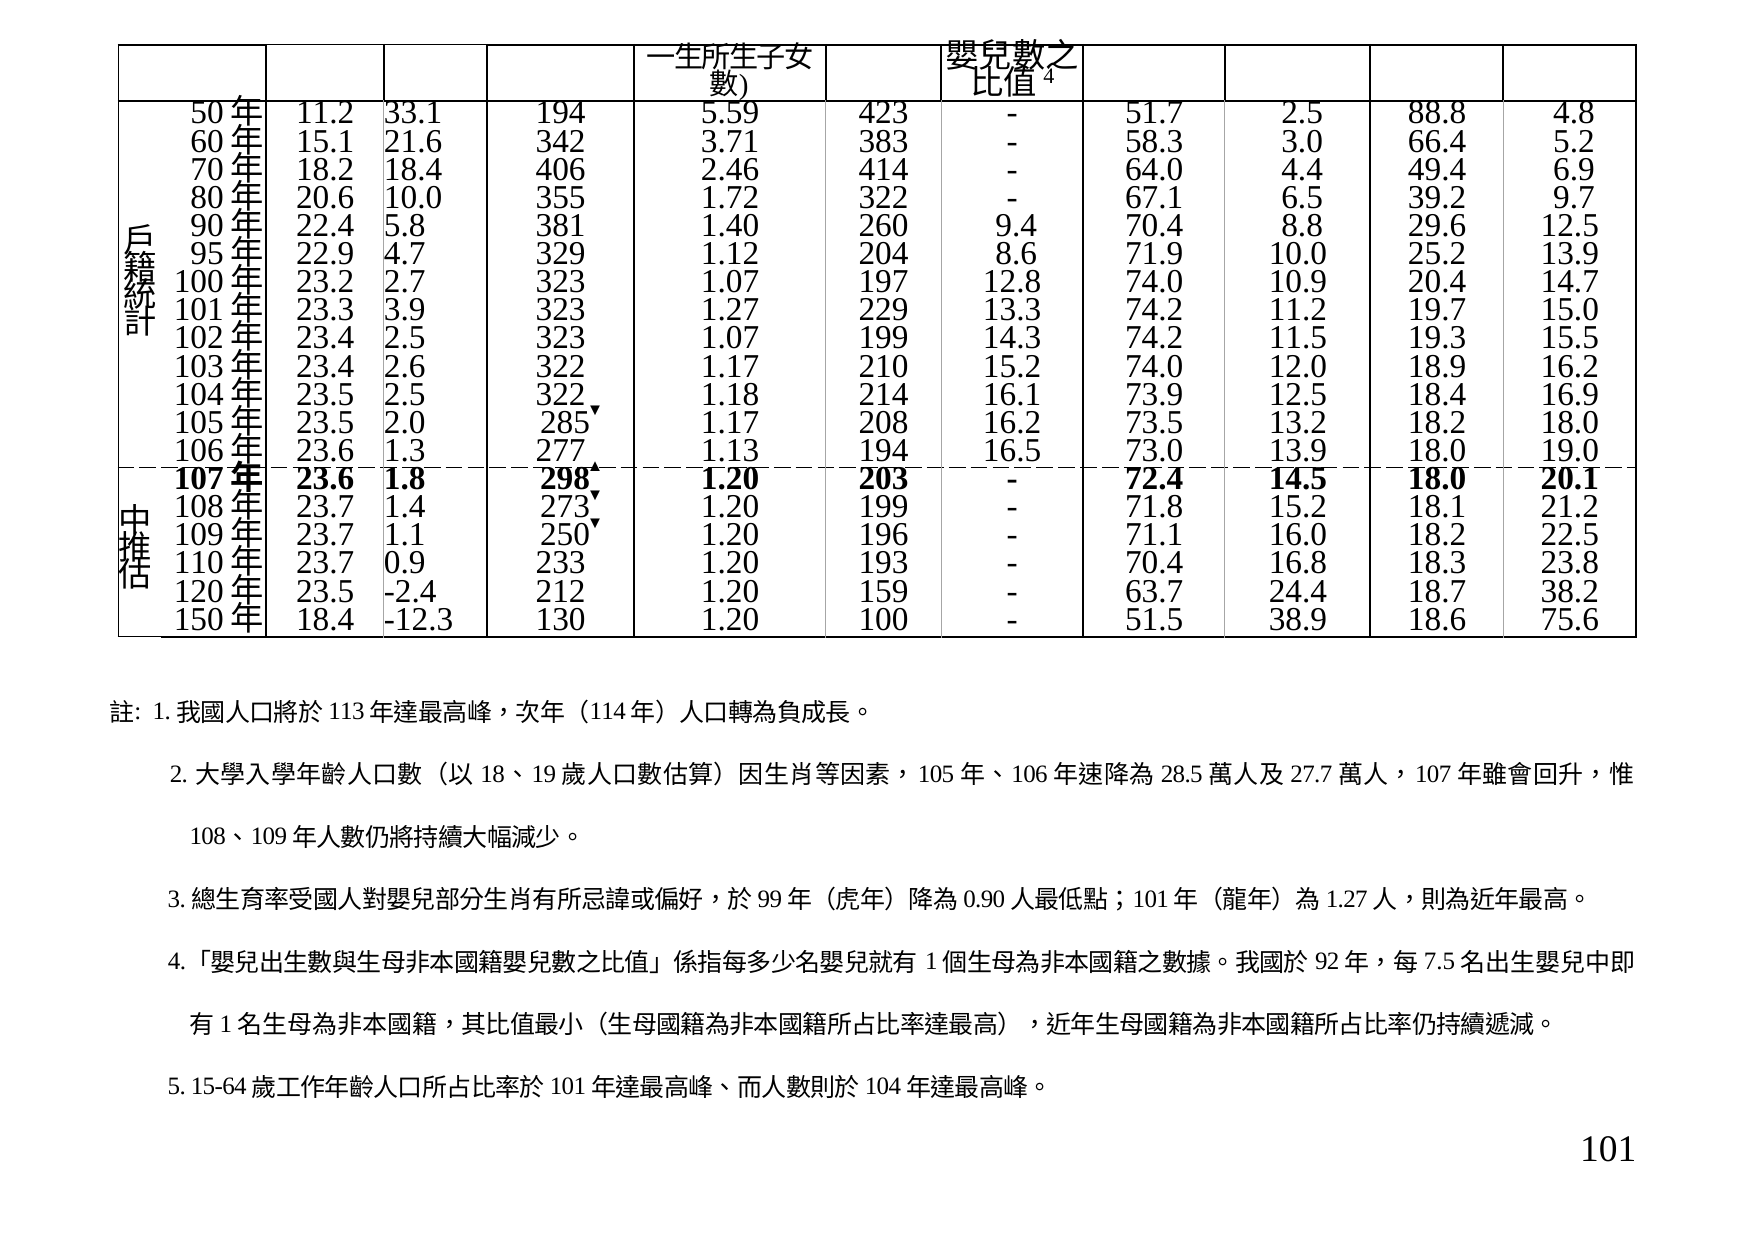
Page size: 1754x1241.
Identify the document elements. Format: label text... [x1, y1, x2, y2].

table_cell 50年 [161, 102, 265, 129]
table_cell 18.4 [267, 608, 383, 636]
table_cell 9.7 [1504, 186, 1635, 214]
table_cell 73.0 [1084, 439, 1224, 467]
table_cell 15.2 [942, 354, 1082, 382]
table_cell - [942, 551, 1082, 579]
table_cell 22.9 [267, 242, 383, 270]
table_cell 229 [826, 298, 941, 326]
table_cell 18.4 [1371, 383, 1503, 411]
table_cell [827, 46, 940, 100]
table_cell 嬰兒數之比值4 [942, 46, 1082, 100]
table_cell 95年 [161, 242, 265, 270]
table_cell 71.1 [1084, 523, 1224, 551]
table_cell 2.46 [635, 158, 825, 186]
table_cell 16.9 [1504, 383, 1635, 411]
table_cell 73.9 [1084, 383, 1224, 411]
table_cell 14.7 [1504, 270, 1635, 298]
table_cell 15.0 [1504, 298, 1635, 326]
table_cell 73.5 [1084, 411, 1224, 439]
table_cell 100年 [161, 270, 265, 298]
table_cell 1.20 [635, 467, 825, 495]
table_cell 110年 [161, 551, 265, 579]
table_cell 15.1 [267, 129, 383, 157]
table_cell 105年 [161, 411, 265, 439]
table_cell 12.5 [1504, 214, 1635, 242]
table_cell [267, 45, 383, 100]
table_cell 0.9 [384, 551, 486, 579]
table_cell 22.4 [267, 214, 383, 242]
table_cell 12.8 [942, 270, 1082, 298]
text 註: 1. 我國人口將於113年達最高峰，次年（114年）人口轉為負成長。 [103, 669, 1651, 731]
table_cell 106年 [194, 440, 202, 460]
table_cell 1.27 [635, 298, 825, 326]
table_cell 423 [826, 102, 941, 129]
table_cell 20.1 [1504, 467, 1635, 495]
table_cell 90年 [161, 214, 265, 242]
table_cell 1.20 [635, 523, 825, 551]
table_cell 1.17 [635, 354, 825, 382]
table_cell 1.07 [635, 270, 825, 298]
table_cell 322 [826, 186, 941, 214]
table_cell 199 [826, 326, 941, 354]
table_cell 23.4 [267, 354, 383, 382]
table_cell - [942, 129, 1082, 157]
table_cell 23.5 [267, 579, 383, 607]
table_cell 12.5 [1225, 383, 1369, 411]
table_cell 2.5 [1225, 102, 1369, 129]
table_cell - [942, 608, 1082, 636]
table_cell 1.18 [635, 383, 825, 411]
table_cell 2.5 [384, 383, 486, 411]
table_cell 中推估 [119, 467, 161, 636]
table_cell 3.9 [384, 298, 486, 326]
table_cell 194 [826, 439, 941, 467]
table_cell 406 [488, 158, 633, 186]
table_cell 66.4 [1371, 129, 1503, 157]
table_cell 15.5 [1504, 326, 1635, 354]
table_cell 277 [488, 439, 633, 467]
table_cell 108年 [161, 495, 265, 523]
table_cell 18.2 [267, 158, 383, 186]
table_cell 23.7 [267, 523, 383, 551]
table_cell 71.9 [1084, 242, 1224, 270]
table_header [488, 46, 633, 100]
table_cell 29.6 [1371, 214, 1503, 242]
table_cell 23.6 [267, 467, 383, 495]
table_cell 19.7 [1371, 298, 1503, 326]
table_cell - [942, 579, 1082, 607]
table_cell -12.3 [384, 608, 486, 636]
table_cell - [942, 495, 1082, 523]
table_cell 109年 [161, 523, 265, 551]
table_cell 194 [488, 102, 633, 129]
table_cell 16.1 [942, 383, 1082, 411]
table_cell 49.4 [1371, 158, 1503, 186]
table_cell 16.2 [942, 411, 1082, 439]
text 4.「嬰兒出生數與生母非本國籍嬰兒數之比值」係指每多少名嬰兒就有1個生母為非本國籍之數據。我國於92年，每7.5名出生嬰兒中即有1名生母為非本國籍，其比值最小（生母國籍為非本國籍所占比率達最高），近年生母國籍為非本國籍所占比率仍持續遞減。 [118, 919, 1636, 1044]
table_cell 210 [826, 354, 941, 382]
table_cell 38.2 [1504, 579, 1635, 607]
table_cell 250▼ [488, 523, 633, 551]
table_cell 18.0 [1371, 439, 1503, 467]
table_cell 214 [826, 383, 941, 411]
table_cell 329 [488, 242, 633, 270]
table_cell 戶籍統計 [119, 102, 161, 467]
table_cell 18.0 [1504, 411, 1635, 439]
table_cell 13.9 [1225, 439, 1369, 467]
table_cell 2.0 [384, 411, 486, 439]
table_cell 203 [826, 467, 941, 495]
table_cell 23.8 [1504, 551, 1635, 579]
table_cell 2.5 [384, 326, 486, 354]
table_cell 23.5 [267, 411, 383, 439]
table_cell 383 [826, 129, 941, 157]
table_cell 2.6 [384, 354, 486, 382]
table_cell 1.1 [384, 523, 486, 551]
table_cell 322 [488, 354, 633, 382]
table_cell 1.3 [384, 439, 486, 467]
table_cell 18.2 [1371, 523, 1503, 551]
table_cell 23.5 [267, 383, 383, 411]
table_cell 197 [826, 270, 941, 298]
table_cell 1.72 [635, 186, 825, 214]
table_cell 159 [826, 579, 941, 607]
table_cell 355 [488, 186, 633, 214]
table_cell 74.0 [1084, 354, 1224, 382]
table_cell 260 [826, 214, 941, 242]
table_cell 381 [488, 214, 633, 242]
table_cell 1.12 [635, 242, 825, 270]
table_cell 1.17 [635, 411, 825, 439]
table_cell 63.7 [1084, 579, 1224, 607]
table_cell 1.40 [635, 214, 825, 242]
table_cell 16.5 [942, 439, 1082, 467]
table_cell 58.3 [1084, 129, 1224, 157]
table_cell 120年 [161, 579, 265, 607]
table_cell 6.5 [1225, 186, 1369, 214]
table_cell 199 [826, 495, 941, 523]
table_cell 5.59 [635, 102, 825, 129]
table_cell 14.5 [1225, 467, 1369, 495]
table_cell - [942, 186, 1082, 214]
table_cell 67.1 [1084, 186, 1224, 214]
table_cell 18.7 [1371, 579, 1503, 607]
table_cell 一生所生子女數) [635, 46, 825, 100]
table_cell 23.4 [267, 326, 383, 354]
table_cell 1.20 [635, 579, 825, 607]
table_cell 212 [488, 579, 633, 607]
table_cell 13.9 [1504, 242, 1635, 270]
table_cell 10.9 [1225, 270, 1369, 298]
table_cell 106年 [250, 439, 265, 467]
table_cell 72.4 [1084, 467, 1224, 495]
table_cell 1.20 [635, 551, 825, 579]
table_cell 24.4 [1225, 579, 1369, 607]
table_cell 10.0 [1225, 242, 1369, 270]
table_cell 3.71 [635, 129, 825, 157]
table_cell 342 [488, 129, 633, 157]
table_cell 5.2 [1504, 129, 1635, 157]
table_cell 15.2 [1225, 495, 1369, 523]
table_cell 2.7 [384, 270, 486, 298]
table_cell 104年 [161, 383, 265, 411]
table_cell 80年 [161, 186, 265, 214]
table_cell 106年 [211, 450, 220, 460]
table_cell 323 [488, 270, 633, 298]
table_cell 70年 [161, 158, 265, 186]
table_cell 18.6 [1371, 608, 1503, 636]
table_cell 103年 [161, 354, 265, 382]
table_cell 12.0 [1225, 354, 1369, 382]
table_cell 8.6 [942, 242, 1082, 270]
table_cell 38.9 [1225, 608, 1369, 636]
table_cell 10.0 [384, 186, 486, 214]
table_cell 196 [826, 523, 941, 551]
table_cell 204 [826, 242, 941, 270]
table_cell 1.4 [384, 495, 486, 523]
table_cell 4.8 [1504, 102, 1635, 129]
table_cell 13.3 [942, 298, 1082, 326]
table_cell - [942, 102, 1082, 129]
table_cell [1371, 46, 1502, 100]
table_cell 21.6 [384, 129, 486, 157]
table_cell 60年 [161, 129, 265, 157]
table_cell 18.3 [1371, 551, 1503, 579]
table_cell 88.8 [1371, 102, 1503, 129]
table_cell 74.2 [1084, 326, 1224, 354]
table_cell 208 [826, 411, 941, 439]
table_cell 22.5 [1504, 523, 1635, 551]
table_cell 23.7 [267, 551, 383, 579]
table_cell 18.2 [1371, 411, 1503, 439]
table_cell 18.1 [1371, 495, 1503, 523]
table_cell 8.8 [1225, 214, 1369, 242]
table_cell 4.4 [1225, 158, 1369, 186]
table_cell - [942, 467, 1082, 495]
table_cell 33.1 [384, 102, 486, 129]
table_cell [1084, 46, 1224, 100]
table_cell 11.2 [1225, 298, 1369, 326]
table_cell 1.07 [635, 326, 825, 354]
table_cell 193 [826, 551, 941, 579]
table_cell 285▼ [560, 422, 568, 432]
table_cell 106年 [161, 439, 247, 467]
table_cell 273▼ [488, 495, 633, 523]
table_cell 6.9 [1504, 158, 1635, 186]
table_cell 102年 [161, 326, 265, 354]
table_cell 64.0 [1084, 158, 1224, 186]
table_cell 11.5 [1225, 326, 1369, 354]
table_cell 100 [826, 608, 941, 636]
table_cell 285▼ [488, 411, 633, 439]
table_cell 16.2 [1504, 354, 1635, 382]
table_cell 39.2 [1371, 186, 1503, 214]
table_header [119, 46, 265, 100]
table_cell 3.0 [1225, 129, 1369, 157]
table_cell 1.8 [384, 467, 486, 495]
table_cell 150年 [161, 608, 265, 636]
table_cell - [942, 158, 1082, 186]
table_cell 51.5 [1084, 608, 1224, 636]
table_cell 323 [488, 298, 633, 326]
table_cell 74.2 [1084, 298, 1224, 326]
text 2. 大學入學年齡人口數（以18、19歲人口數估算）因生肖等因素，105年、106年速降為28.5萬人及27.7萬人，107年雖會回升，惟108、109年人數仍將持續大幅減少。 [118, 731, 1636, 856]
table_cell 21.2 [1504, 495, 1635, 523]
table_cell 1.13 [635, 439, 825, 467]
table_cell 107年 [161, 467, 265, 495]
text 5. 15-64歲工作年齡人口所占比率於101年達最高峰、而人數則於104年達最高峰。 [118, 1044, 1636, 1106]
table_cell 4.7 [384, 242, 486, 270]
table_cell 1.20 [635, 495, 825, 523]
table_cell 414 [826, 158, 941, 186]
table_cell 18.9 [1371, 354, 1503, 382]
table_cell 20.4 [1371, 270, 1503, 298]
table_cell [1226, 46, 1369, 100]
table_cell 18.0 [1371, 467, 1503, 495]
table_cell 323 [488, 326, 633, 354]
table_cell 130 [488, 608, 633, 636]
table_cell 75.6 [1504, 608, 1635, 636]
table_cell 101年 [161, 298, 265, 326]
table_cell 23.2 [267, 270, 383, 298]
table_cell 16.0 [1225, 523, 1369, 551]
table_cell 233 [488, 551, 633, 579]
table_cell 9.4 [942, 214, 1082, 242]
table_cell - [942, 523, 1082, 551]
table_cell 20.6 [267, 186, 383, 214]
table_cell 13.2 [1225, 411, 1369, 439]
table_cell 14.3 [942, 326, 1082, 354]
table_cell 51.7 [1084, 102, 1224, 129]
table_cell 70.4 [1084, 214, 1224, 242]
table_cell 19.0 [1504, 439, 1635, 467]
table_cell 1.20 [635, 608, 825, 636]
table_cell 71.8 [1084, 495, 1224, 523]
text 3. 總生育率受國人對嬰兒部分生肖有所忌諱或偏好，於99年（虎年）降為0.90人最低點；101年（龍年）為1.27人，則為近年最高。 [118, 856, 1636, 919]
table_cell -2.4 [384, 579, 486, 607]
table_cell [1504, 46, 1635, 100]
table_cell [385, 45, 486, 100]
table_cell 23.7 [267, 495, 383, 523]
table_cell 16.8 [1225, 551, 1369, 579]
table_cell 5.8 [384, 214, 486, 242]
table_cell 19.3 [1371, 326, 1503, 354]
table_cell 23.3 [267, 298, 383, 326]
table_cell 70.4 [1084, 551, 1224, 579]
table_cell 11.2 [267, 102, 383, 129]
table_cell 298▲ [488, 467, 633, 495]
table_cell 18.4 [384, 158, 486, 186]
table_cell 25.2 [1371, 242, 1503, 270]
table_cell 322 [488, 383, 633, 411]
table_cell 74.0 [1084, 270, 1224, 298]
table_cell 23.6 [267, 439, 383, 467]
